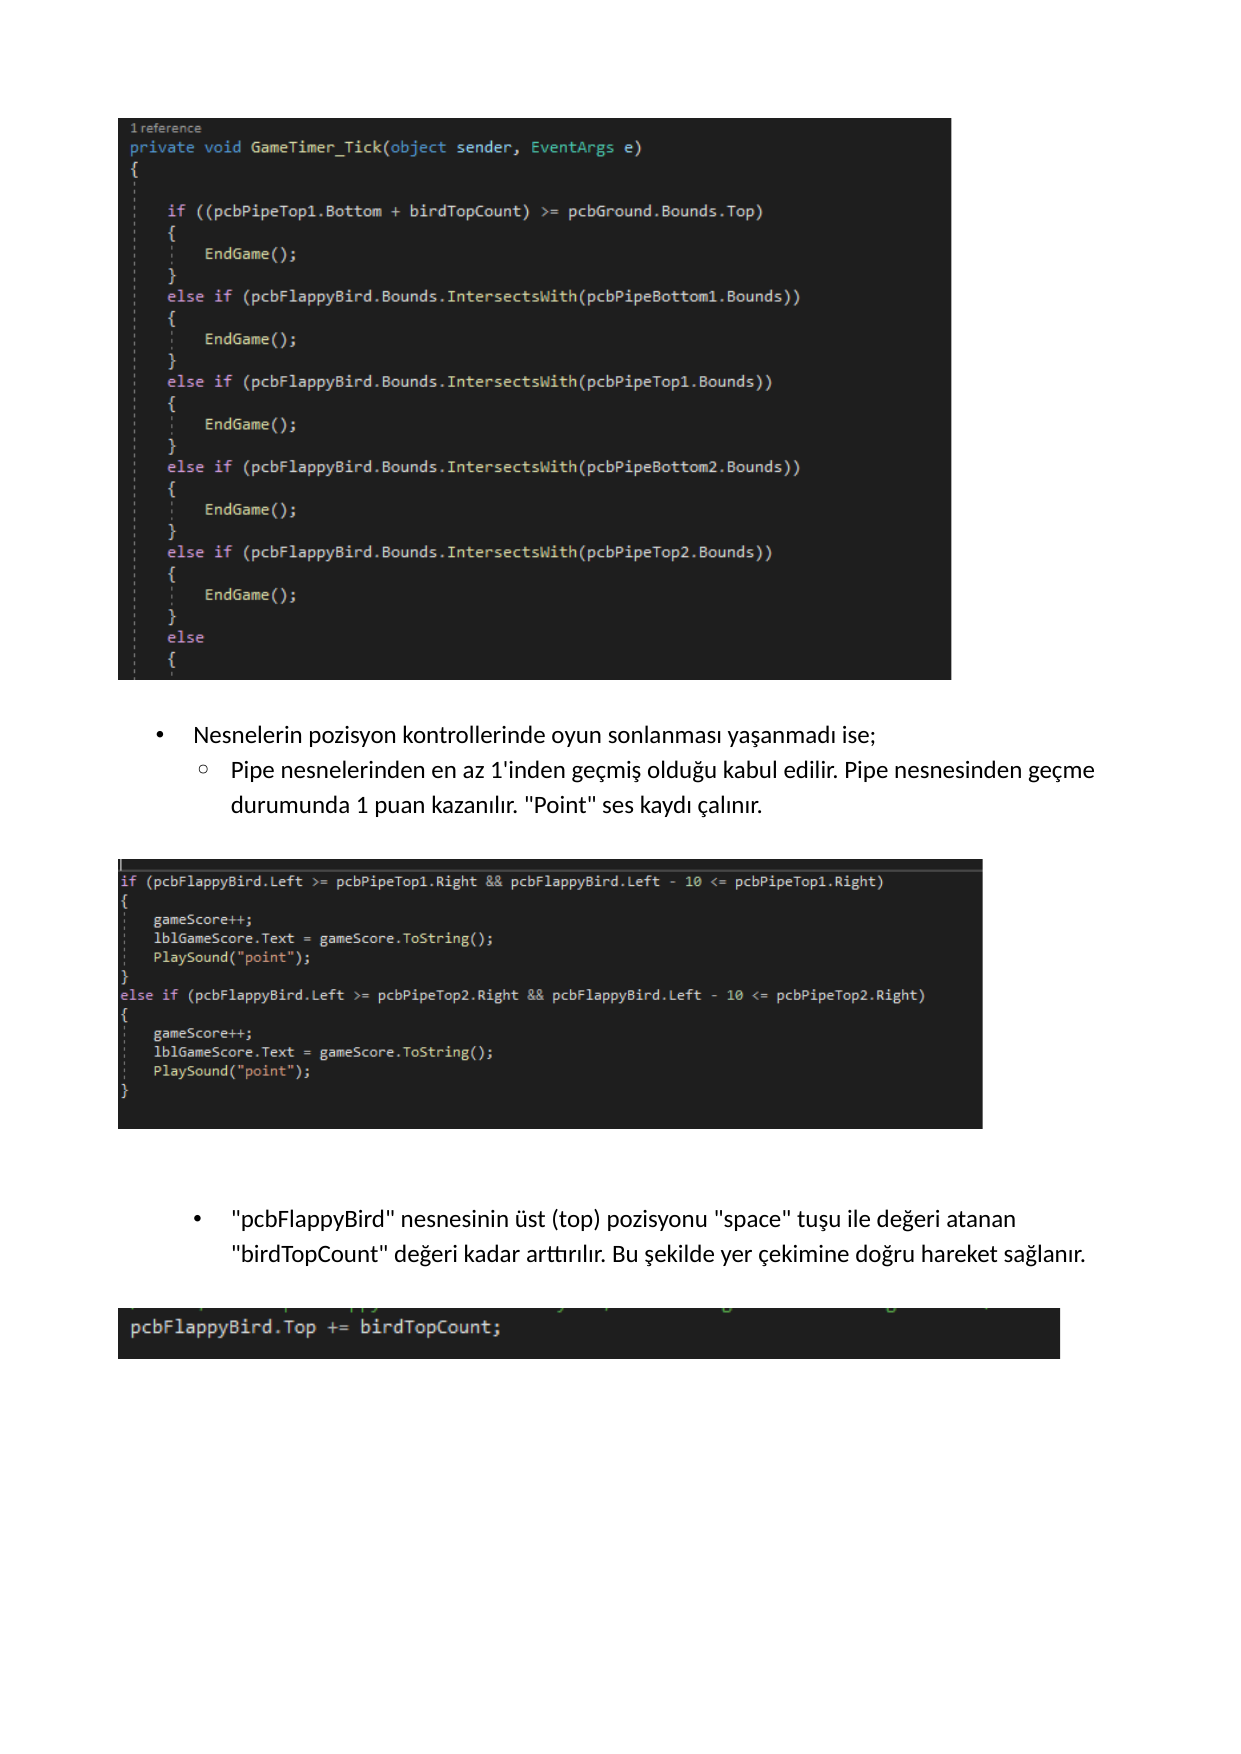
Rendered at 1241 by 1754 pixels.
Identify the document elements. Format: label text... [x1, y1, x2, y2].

picture [118, 859, 983, 1129]
list Nesnelerin pozisyon kontrollerinde oyun sonlanması yaşanmadı ise; [156, 719, 1122, 750]
list Pipe nesnelerinden en az 1'inden geçmiş olduğu kabul edilir. Pipe nesnesinden geçme durumunda 1 puan kazanılır. "Point" ses kaydı çalınır. [193, 754, 1122, 855]
picture [118, 1308, 1061, 1359]
picture [118, 118, 952, 680]
list "pcbFlappyBird" nesnesinin üst (top) pozisyonu "space" tuşu ile değeri atanan "birdTopCount" değeri kadar arttırılır. Bu şekilde yer çekimine doğru hareket sağlanır. [193, 1204, 1122, 1269]
